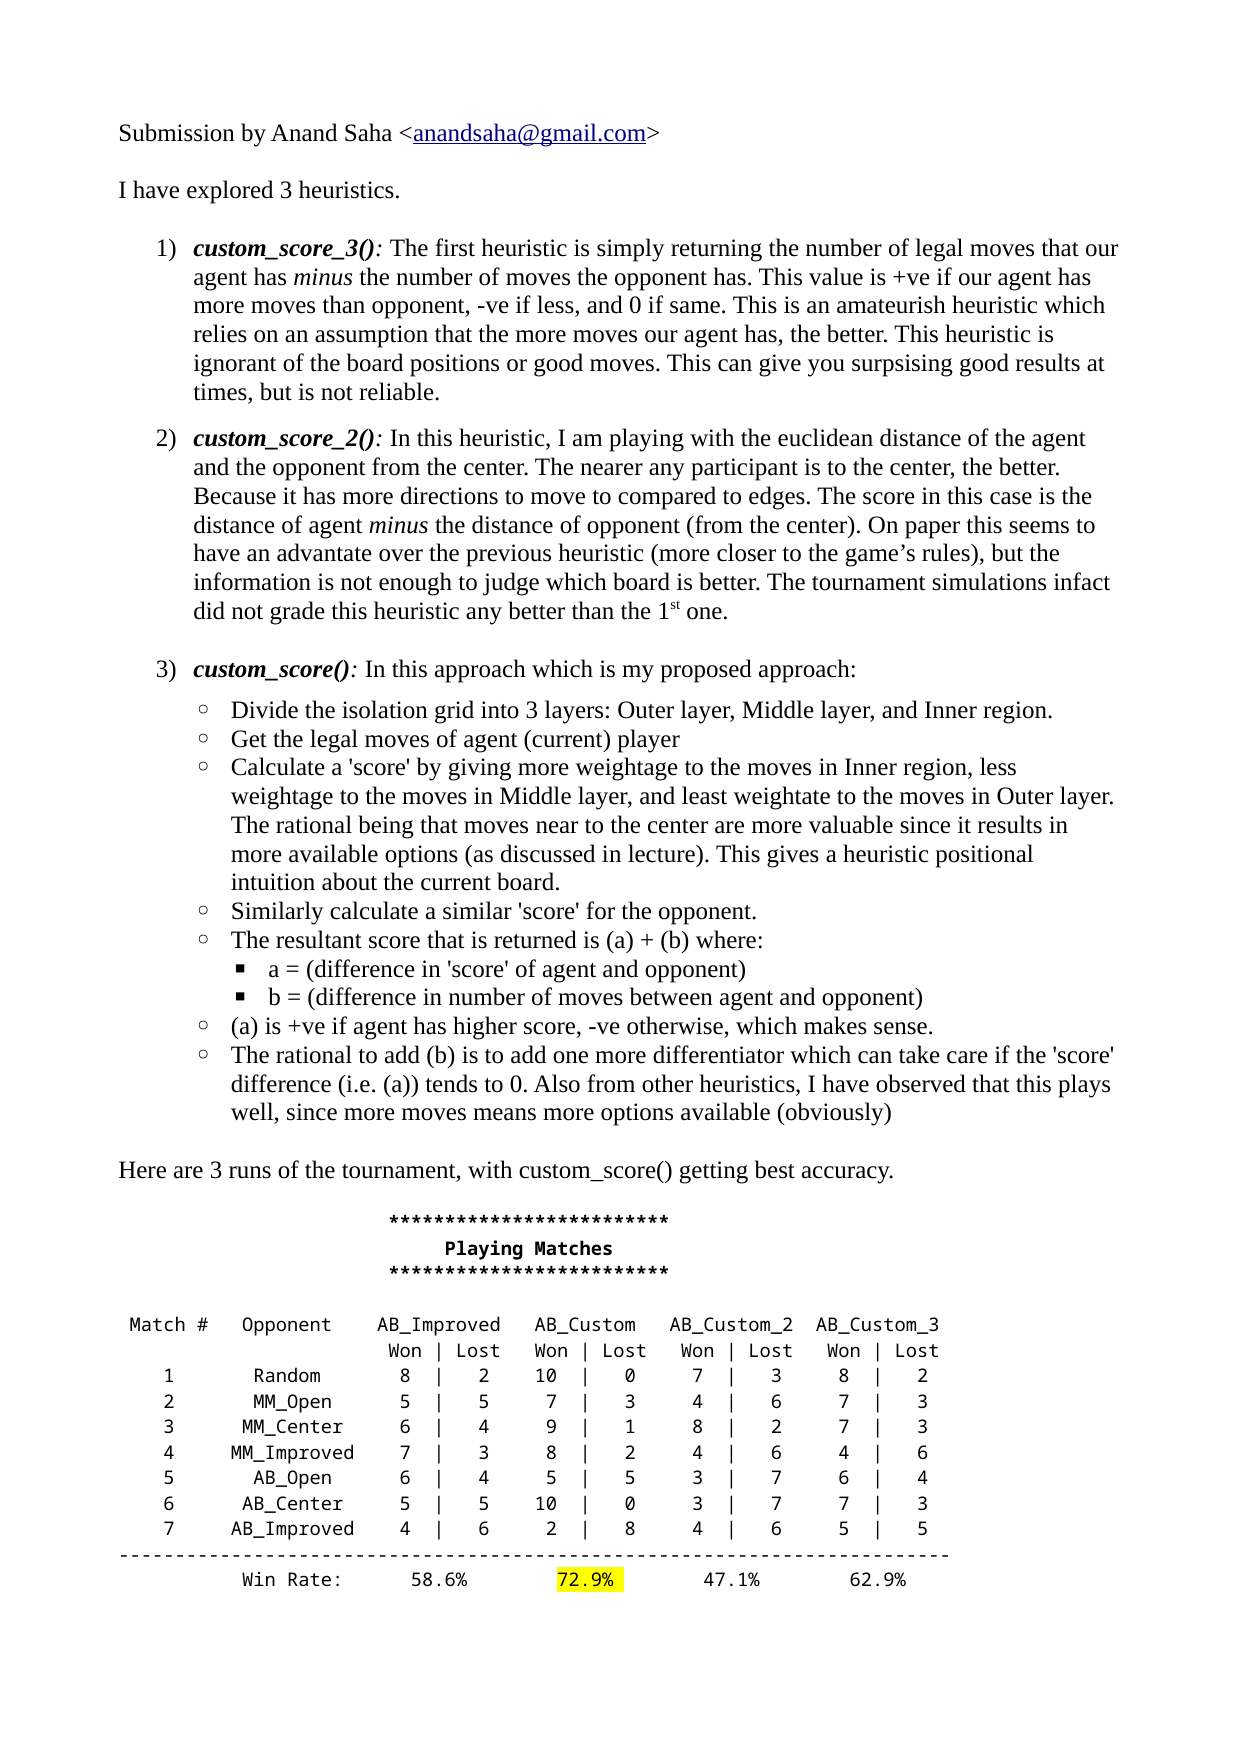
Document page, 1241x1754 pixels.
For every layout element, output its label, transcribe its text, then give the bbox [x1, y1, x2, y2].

list Similarly calculate a similar 'score' for the opponent. [193, 896, 1122, 925]
list Get the legal moves of agent (current) player [193, 724, 1122, 752]
text 3 MM_Center 6 | 4 9 | 1 8 | 2 7 | 3 [118, 1413, 1122, 1439]
text 4 MM_Improved 7 | 3 8 | 2 4 | 6 4 | 6 [118, 1439, 1122, 1464]
text ************************* [118, 1209, 1122, 1235]
list b = (difference in number of moves between agent and opponent) [231, 982, 1122, 1011]
text Submission by Anand Saha <anandsaha@gmail.com> [118, 118, 1122, 147]
text Match # Opponent AB_Improved AB_Custom AB_Custom_2 AB_Custom_3 [118, 1311, 1122, 1337]
list (a) is +ve if agent has higher score, -ve otherwise, which makes sense. [193, 1011, 1122, 1040]
list Divide the isolation grid into 3 layers: Outer layer, Middle layer, and Inner region. [193, 695, 1122, 724]
text Win Rate: 58.6% 72.9% 47.1% 62.9% [118, 1567, 1122, 1592]
text 1 Random 8 | 2 10 | 0 7 | 3 8 | 2 [118, 1362, 1122, 1388]
list custom_score_3(): The first heuristic is simply returning the number of legal moves that our agent has minus the number of moves the opponent has. This value is +ve if our agent has more moves than opponent, -ve if less, and 0 if same. This is an amateurish heuristic which relies on an assumption that the more moves our agent has, the better. This heuristic is ignorant of the board positions or good moves. This can give you surpsising good results at times, but is not reliable. [156, 233, 1122, 406]
text Here are 3 runs of the tournament, with custom_score() getting best accuracy. [118, 1155, 1122, 1184]
list a = (difference in 'score' of agent and opponent) [231, 954, 1122, 982]
list The rational to add (b) is to add one more differentiator which can take care if the 'score' difference (i.e. (a)) tends to 0. Also from other heuristics, I have observed that this plays well, since more moves means more options available (obviously) [193, 1040, 1122, 1126]
text Playing Matches [118, 1235, 1122, 1260]
text I have explored 3 heuristics. [118, 176, 1122, 204]
list Calculate a 'score' by giving more weightage to the moves in Inner region, less weightage to the moves in Middle layer, and least weightate to the moves in Outer layer. The rational being that moves near to the center are more valuable since it results in more available options (as discussed in lecture). This gives a heuristic positional intuition about the current board. [193, 752, 1122, 896]
text -------------------------------------------------------------------------- [118, 1541, 1122, 1567]
text 7 AB_Improved 4 | 6 2 | 8 4 | 6 5 | 5 [118, 1516, 1122, 1541]
text 2 MM_Open 5 | 5 7 | 3 4 | 6 7 | 3 [118, 1388, 1122, 1413]
text Won | Lost Won | Lost Won | Lost Won | Lost [118, 1337, 1122, 1362]
text 5 AB_Open 6 | 4 5 | 5 3 | 7 6 | 4 [118, 1464, 1122, 1490]
list custom_score(): In this approach which is my proposed approach: [156, 654, 1122, 683]
list custom_score_2(): In this heuristic, I am playing with the euclidean distance of the agent and the opponent from the center. The nearer any participant is to the center, the better. Because it has more directions to move to compared to edges. The score in this case is the distance of agent minus the distance of opponent (from the center). On paper this seems to have an advantate over the previous heuristic (more closer to the game’s rules), but the information is not enough to judge which board is better. The tournament simulations infact did not grade this heuristic any better than the 1st one. [156, 423, 1122, 625]
text 6 AB_Center 5 | 5 10 | 0 3 | 7 7 | 3 [118, 1490, 1122, 1516]
text ************************* [118, 1260, 1122, 1286]
list The resultant score that is returned is (a) + (b) where: [193, 925, 1122, 954]
